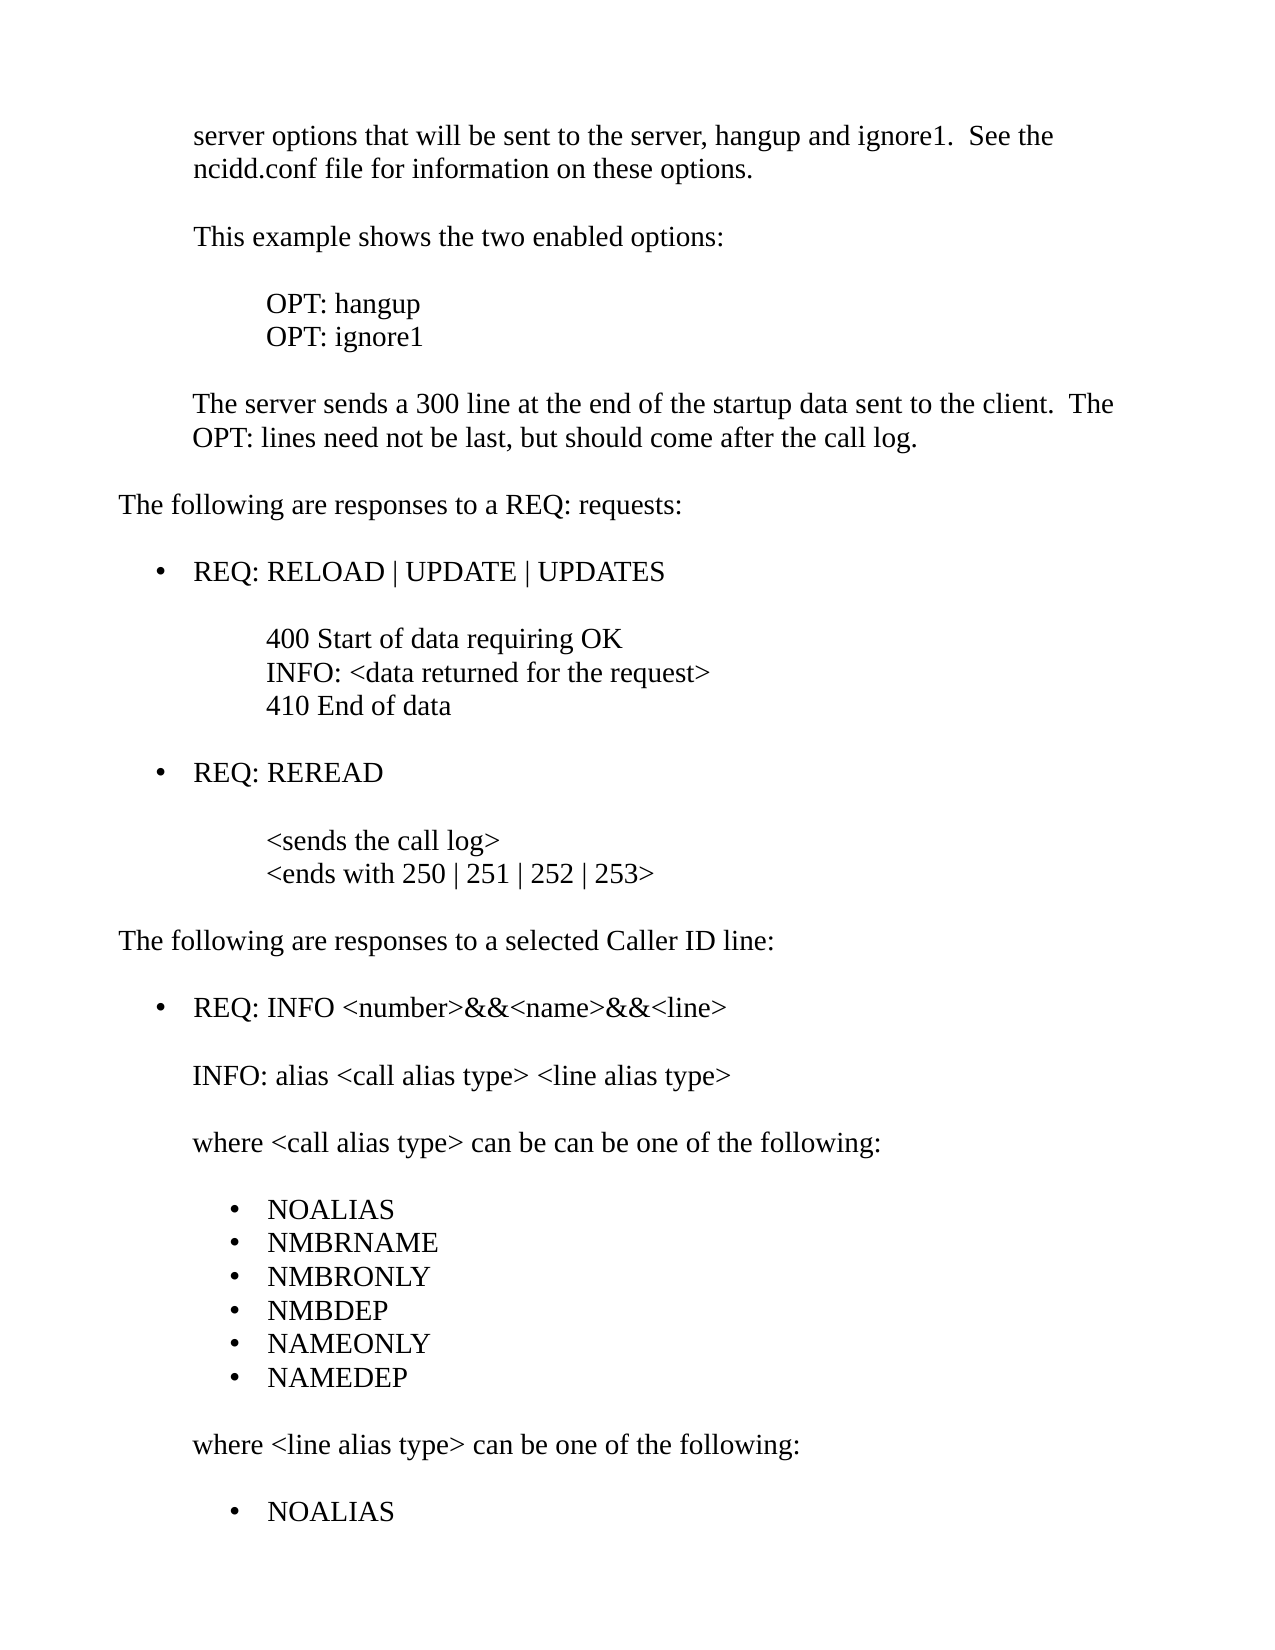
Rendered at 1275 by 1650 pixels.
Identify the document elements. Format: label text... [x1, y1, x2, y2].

text 400 Start of data requiring OK [266, 621, 1157, 655]
text 410 End of data [266, 688, 1157, 722]
list NOALIAS [229, 1192, 1157, 1225]
text INFO: alias <call alias type> <line alias type> [192, 1058, 1157, 1091]
list NAMEDEP [229, 1360, 1157, 1394]
text OPT: hangup [266, 286, 1157, 319]
list REQ: INFO <number>&&<name>&&<line> [156, 990, 1157, 1024]
text The following are responses to a selected Caller ID line: [118, 923, 1157, 957]
text The server sends a 300 line at the end of the startup data sent to the client. The OPT: lines need not be last, but should come after the call log. [192, 386, 1157, 453]
list REQ: REREAD [156, 756, 1157, 789]
list server options that will be sent to the server, hangup and ignore1. See the ncidd.conf file for information on these options. [156, 118, 1157, 185]
list REQ: RELOAD | UPDATE | UPDATES [156, 554, 1157, 588]
list NOALIAS [229, 1494, 1157, 1528]
list NMBDEP [229, 1293, 1157, 1326]
list NMBRONLY [229, 1259, 1157, 1293]
text where <call alias type> can be can be one of the following: [192, 1125, 1157, 1158]
text The following are responses to a REQ: requests: [118, 487, 1157, 521]
text OPT: ignore1 [266, 319, 1157, 353]
text INFO: <data returned for the request> [266, 655, 1157, 688]
text <ends with 250 | 251 | 252 | 253> [266, 856, 1157, 890]
list This example shows the two enabled options: [156, 219, 1157, 252]
list NAMEONLY [229, 1326, 1157, 1360]
text <sends the call log> [266, 823, 1157, 856]
text where <line alias type> can be one of the following: [192, 1427, 1157, 1461]
list NMBRNAME [229, 1225, 1157, 1259]
